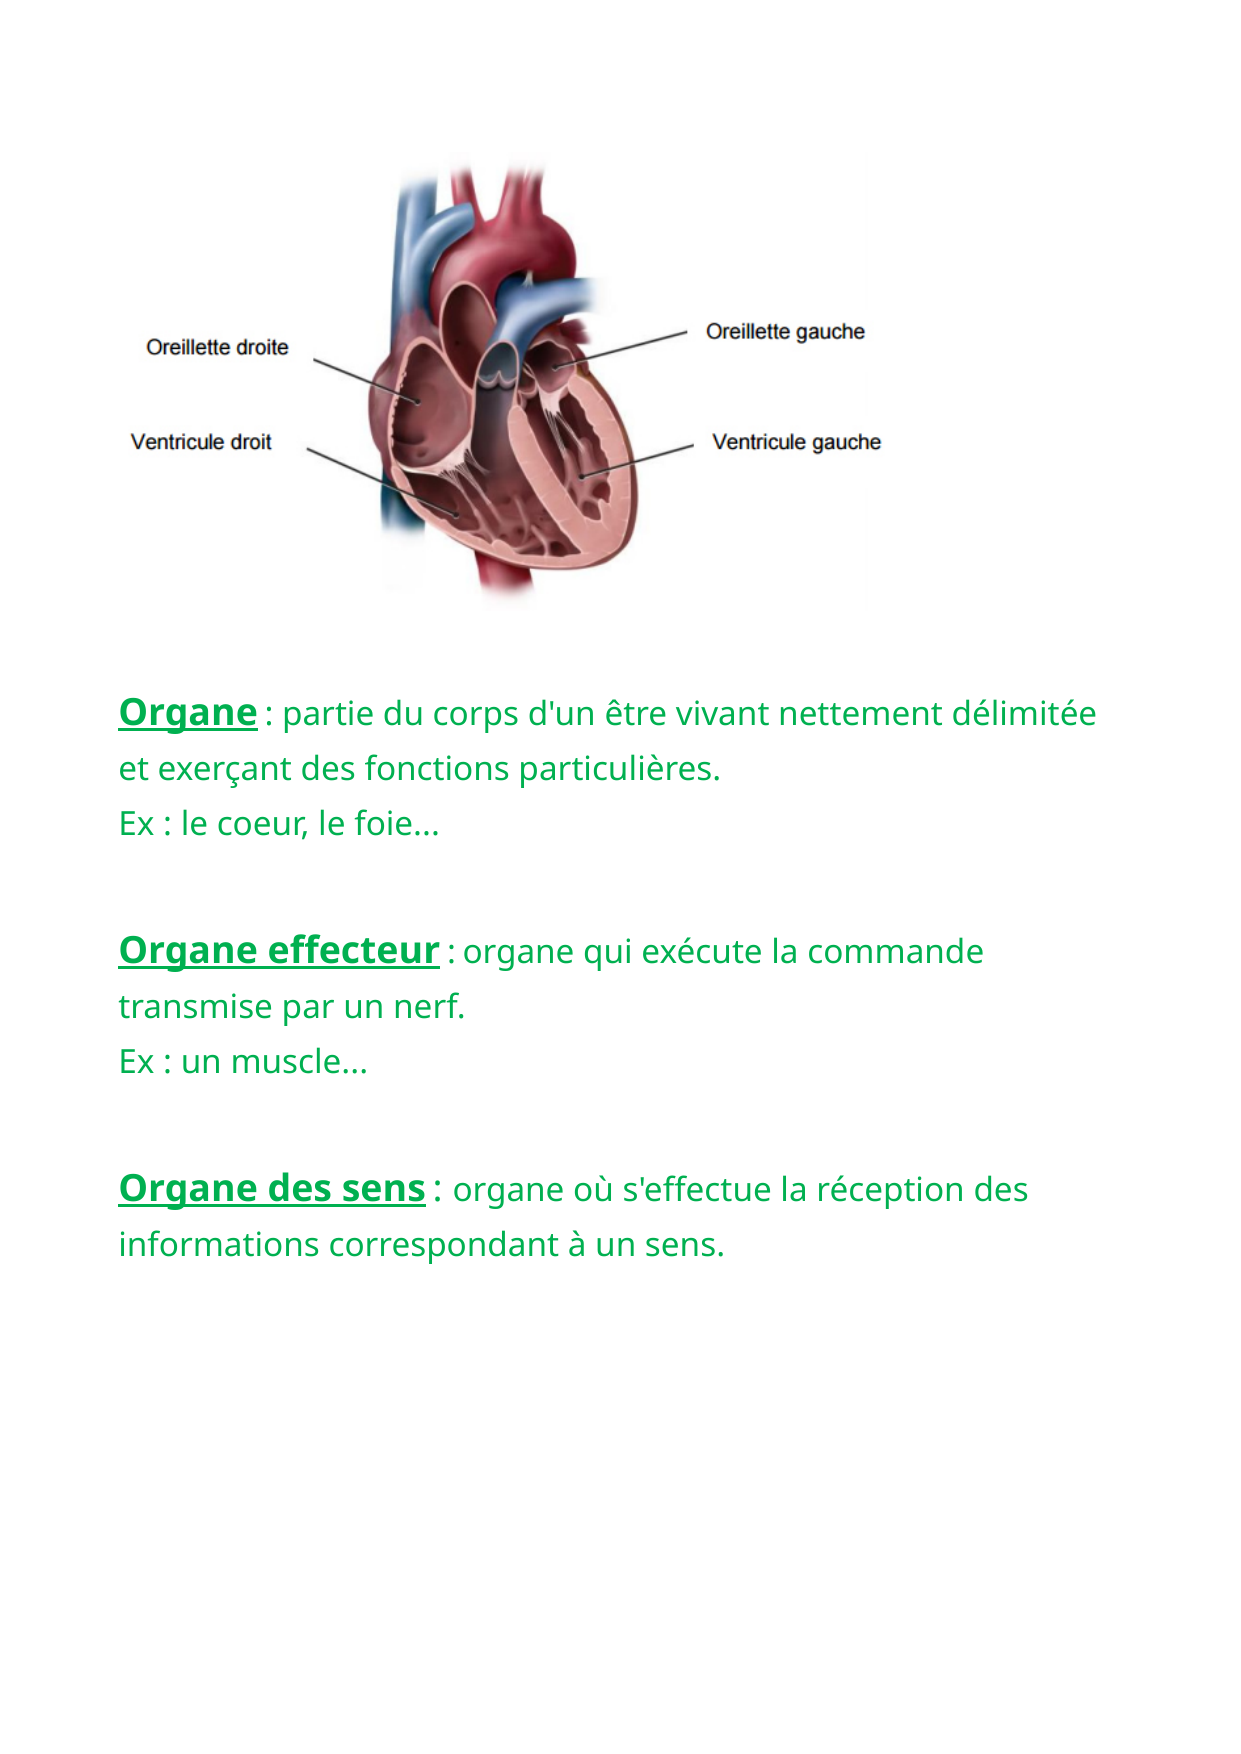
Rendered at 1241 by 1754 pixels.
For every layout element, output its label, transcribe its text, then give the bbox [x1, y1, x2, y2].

text Organe effecteur : organe qui exécute la commande transmise par un nerf. [118, 923, 1122, 1028]
text Organe des sens : organe où s'effectue la réception des informations correspondant à un sens. [118, 1161, 1122, 1267]
text Ex : un muscle... [118, 1038, 1122, 1083]
text Ex : le coeur, le foie... [118, 799, 1122, 845]
picture [118, 152, 900, 611]
text Organe : partie du corps d'un être vivant nettement délimitée et exerçant des fonctions particulières. [118, 685, 1122, 791]
